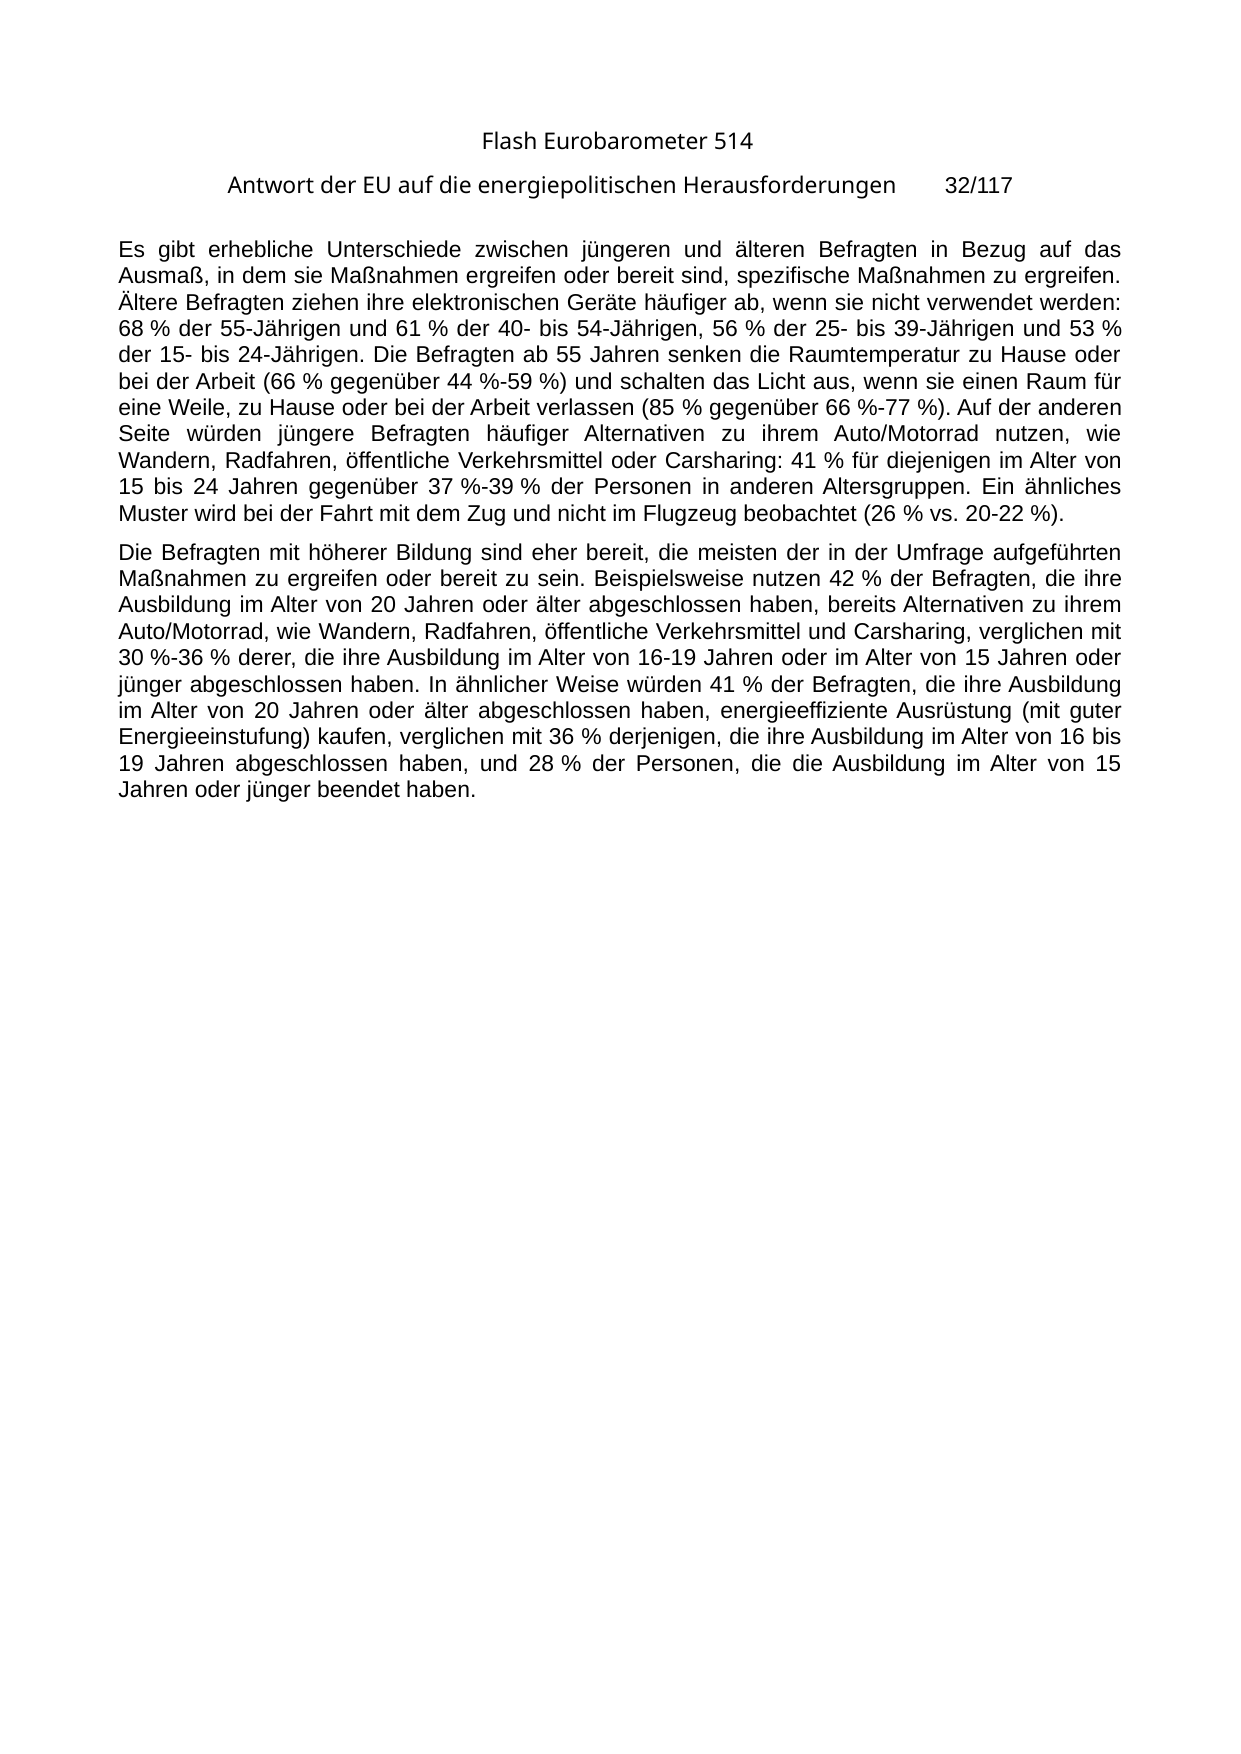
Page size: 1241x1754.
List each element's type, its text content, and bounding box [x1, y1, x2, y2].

text Die Befragten mit höherer Bildung sind eher bereit, die meisten der in der Umfrage aufgeführten Maßnahmen zu ergreifen oder bereit zu sein. Beispielsweise nutzen 42 % der Befragten, die ihre Ausbildung im Alter von 20 Jahren oder älter abgeschlossen haben, bereits Alternativen zu ihrem Auto/Motorrad, wie Wandern, Radfahren, öffentliche Verkehrsmittel und Carsharing, verglichen mit 30 %-36 % derer, die ihre Ausbildung im Alter von 16-19 Jahren oder im Alter von 15 Jahren oder jünger abgeschlossen haben. In ähnlicher Weise würden 41 % der Befragten, die ihre Ausbildung im Alter von 20 Jahren oder älter abgeschlossen haben, energieeffiziente Ausrüstung (mit guter Energieeinstufung) kaufen, verglichen mit 36 % derjenigen, die ihre Ausbildung im Alter von 16 bis 19 Jahren abgeschlossen haben, und 28 % der Personen, die die Ausbildung im Alter von 15 Jahren oder jünger beendet haben. [118, 539, 1122, 802]
text Es gibt erhebliche Unterschiede zwischen jüngeren und älteren Befragten in Bezug auf das Ausmaß, in dem sie Maßnahmen ergreifen oder bereit sind, spezifische Maßnahmen zu ergreifen. Ältere Befragten ziehen ihre elektronischen Geräte häufiger ab, wenn sie nicht verwendet werden: 68 % der 55-Jährigen und 61 % der 40- bis 54-Jährigen, 56 % der 25- bis 39-Jährigen und 53 % der 15- bis 24-Jährigen. Die Befragten ab 55 Jahren senken die Raumtemperatur zu Hause oder bei der Arbeit (66 % gegenüber 44 %-59 %) und schalten das Licht aus, wenn sie einen Raum für eine Weile, zu Hause oder bei der Arbeit verlassen (85 % gegenüber 66 %-77 %). Auf der anderen Seite würden jüngere Befragten häufiger Alternativen zu ihrem Auto/Motorrad nutzen, wie Wandern, Radfahren, öffentliche Verkehrsmittel oder Carsharing: 41 % für diejenigen im Alter von 15 bis 24 Jahren gegenüber 37 %-39 % der Personen in anderen Altersgruppen. Ein ähnliches Muster wird bei der Fahrt mit dem Zug und nicht im Flugzeug beobachtet (26 % vs. 20-22 %). [118, 236, 1122, 526]
